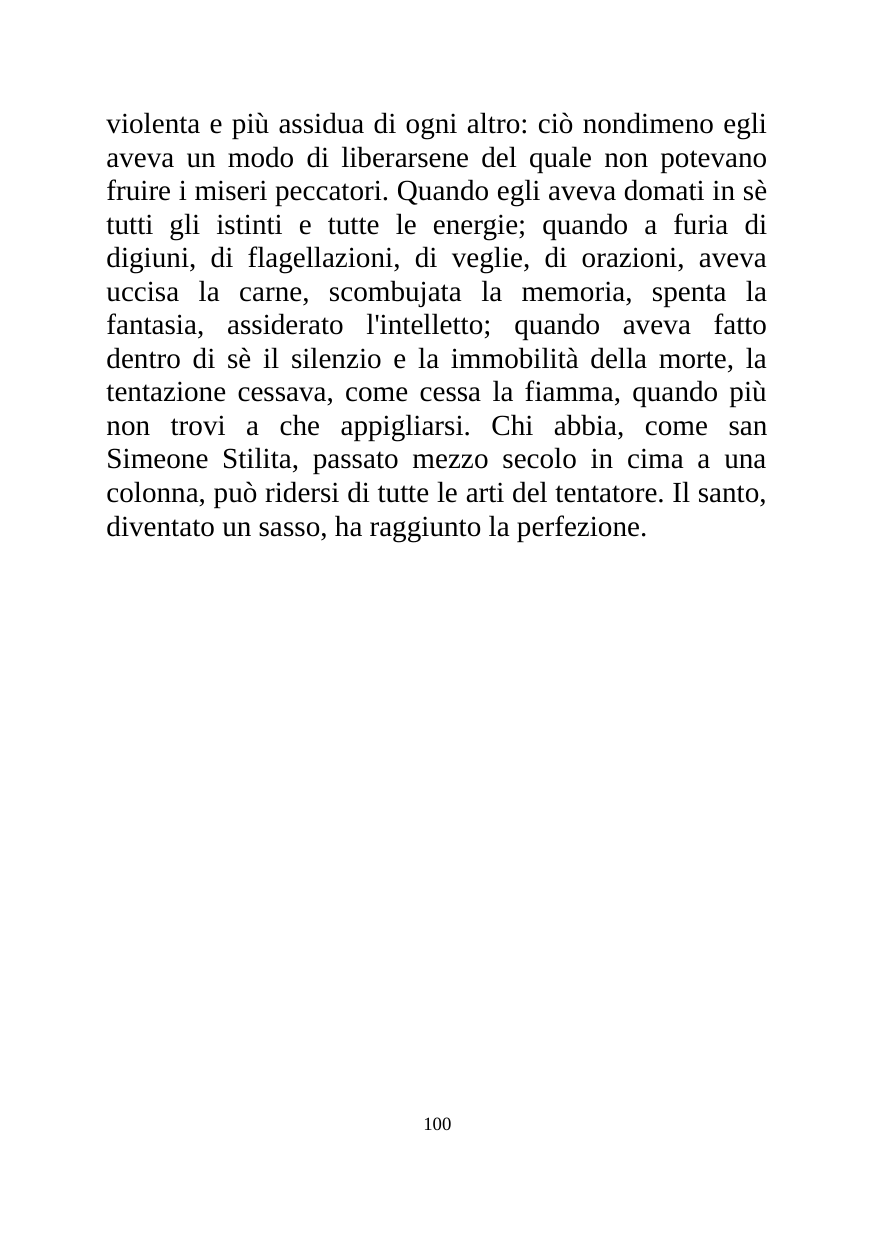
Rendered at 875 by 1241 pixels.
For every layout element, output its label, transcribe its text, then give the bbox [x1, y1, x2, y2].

text violenta e più assidua di ogni altro: ciò nondimeno egli aveva un modo di liberarsene del quale non potevano fruire i miseri peccatori. Quando egli aveva domati in sè tutti gli istinti e tutte le energie; quando a furia di digiuni, di flagellazioni, di veglie, di orazioni, aveva uccisa la carne, scombujata la memoria, spenta la fantasia, assiderato l'intelletto; quando aveva fatto dentro di sè il silenzio e la immobilità della morte, la tentazione cessava, come cessa la fiamma, quando più non trovi a che appigliarsi. Chi abbia, come san Simeone Stilita, passato mezzo secolo in cima a una colonna, può ridersi di tutte le arti del tentatore. Il santo, diventato un sasso, ha raggiunto la perfezione. [106, 106, 768, 542]
